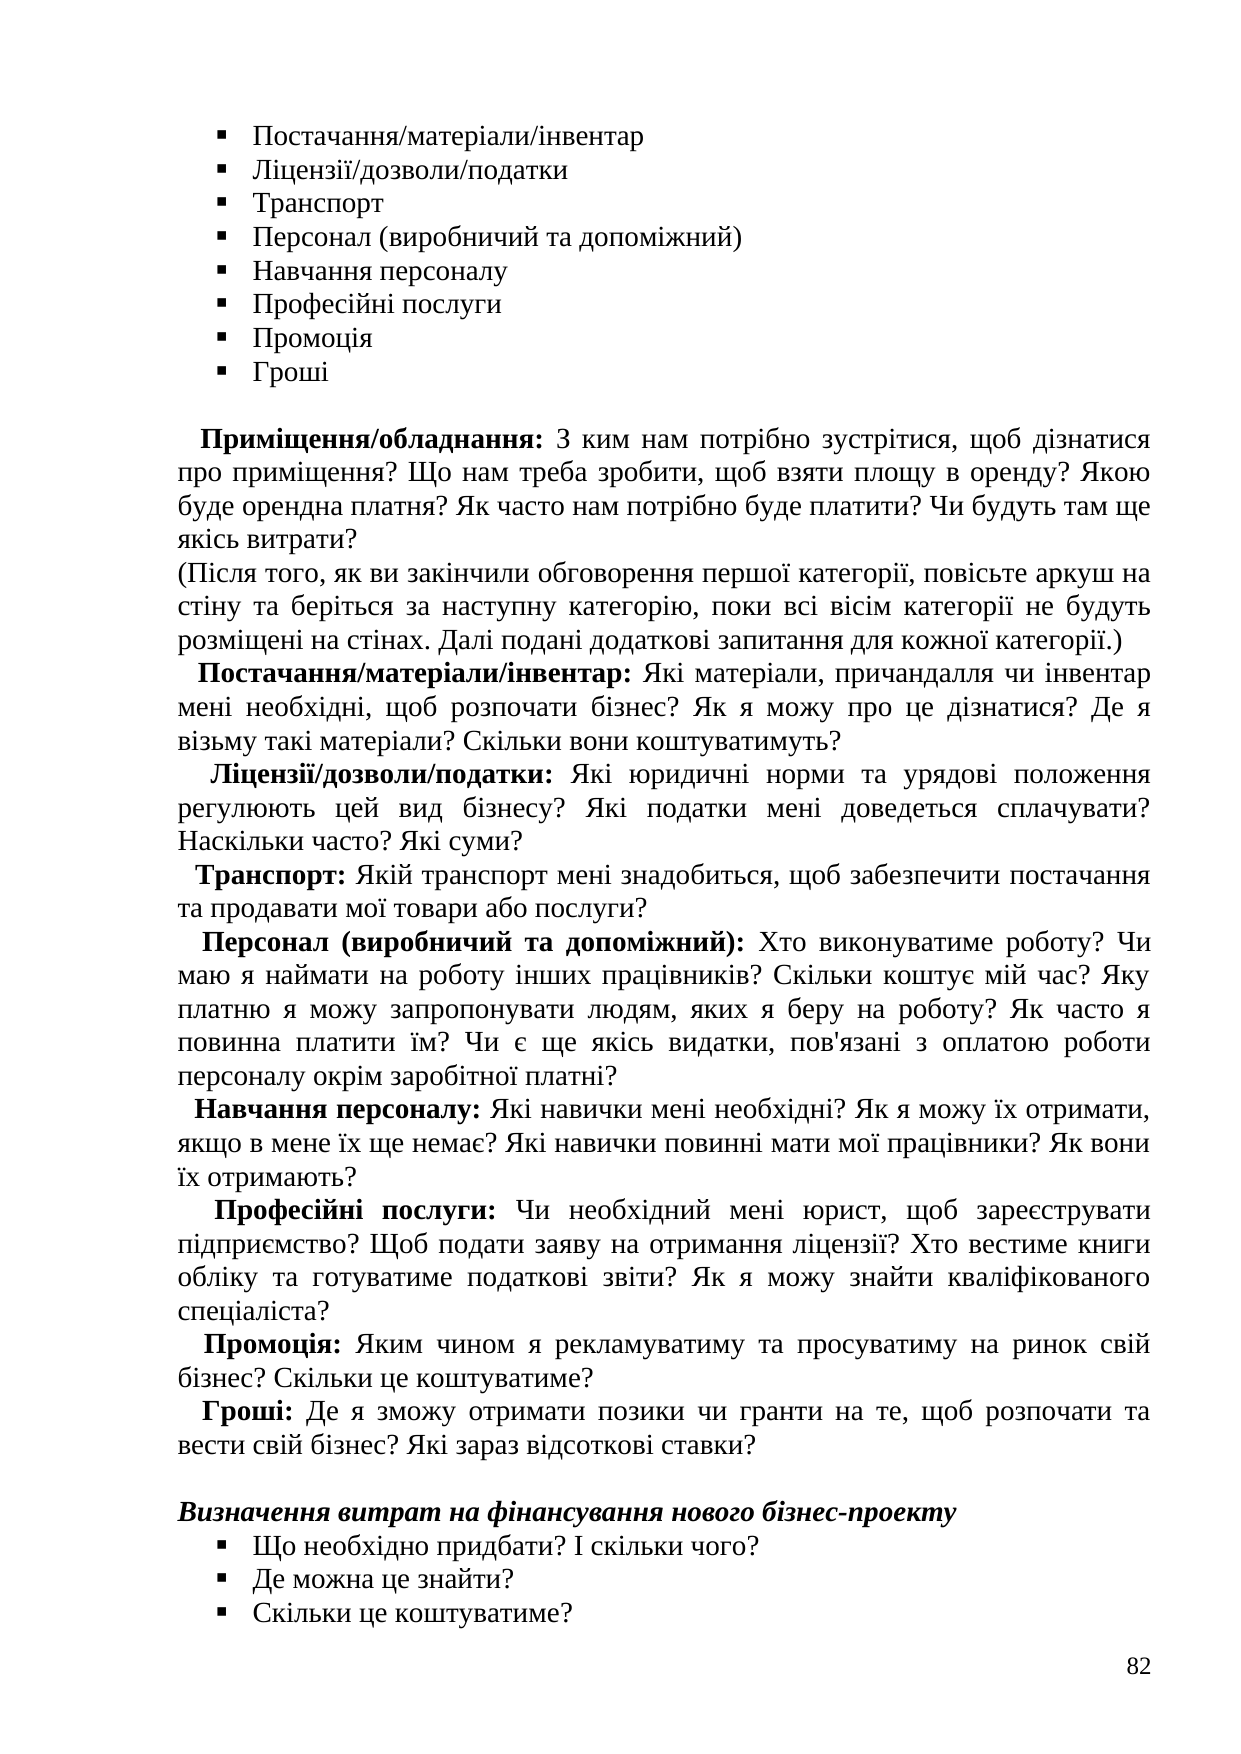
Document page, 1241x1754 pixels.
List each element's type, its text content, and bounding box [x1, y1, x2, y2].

list Промоція [215, 320, 1152, 354]
text Ліцензії/дозволи/податки: Які юридичні норми та урядові положення регулюють цей вид бізнесу? Які податки мені доведеться сплачувати? Наскільки часто? Які суми? [177, 756, 1152, 857]
list Навчання персоналу [215, 253, 1152, 286]
list Транспорт [215, 185, 1152, 219]
text Гроші: Де я зможу отримати позики чи гранти на те, щоб розпочати та вести свій бізнес? Які зараз відсоткові ставки? [177, 1393, 1152, 1461]
list Професійні послуги [215, 286, 1152, 320]
list Де можна це знайти? [215, 1561, 1152, 1595]
text Професійні послуги: Чи необхідний мені юрист, щоб зареєструвати підприємство? Щоб подати заяву на отримання ліцензії? Хто вестиме книги обліку та готуватиме податкові звіти? Як я можу знайти кваліфікованого спеціаліста? [177, 1192, 1152, 1326]
text Персонал (виробничий та допоміжний): Хто виконуватиме роботу? Чи маю я наймати на роботу інших працівників? Скільки коштує мій час? Яку платню я можу запропонувати людям, яких я беру на роботу? Як часто я повинна платити їм? Чи є ще якісь видатки, пов'язані з оплатою роботи персоналу окрім заробітної платні? [177, 924, 1152, 1092]
text Постачання/матеріали/інвентар: Які матеріали, причандалля чи інвентар мені необхідні, щоб розпочати бізнес? Як я можу про це дізнатися? Де я візьму такі матеріали? Скільки вони коштуватимуть? [177, 656, 1152, 756]
text Транспорт: Якій транспорт мені знадобиться, щоб забезпечити постачання та продавати мої товари або послуги? [177, 857, 1152, 924]
list Що необхідно придбати? І скільки чого? [215, 1528, 1152, 1561]
text Промоція: Яким чином я рекламуватиму та просуватиму на ринок свій бізнес? Скільки це коштуватиме? [177, 1326, 1152, 1393]
list Постачання/матеріали/інвентар [215, 118, 1152, 152]
list Скільки це коштуватиме? [215, 1595, 1152, 1629]
list Ліцензії/дозволи/податки [215, 152, 1152, 185]
text Навчання персоналу: Які навички мені необхідні? Як я можу їх отримати, якщо в мене їх ще немає? Які навички повинні мати мої працівники? Як вони їх отримають? [177, 1092, 1152, 1192]
list Персонал (виробничий та допоміжний) [215, 219, 1152, 253]
text (Після того, як ви закінчили обговорення першої категорії, повісьте аркуш на стіну та беріться за наступну категорію, поки всі вісім категорії не будуть розміщені на стінах. Далі подані додаткові запитання для кожної категорії.) [177, 555, 1152, 656]
list Гроші [215, 354, 1152, 387]
text Визначення витрат на фінансування нового бізнес-проекту [177, 1494, 1152, 1528]
text Приміщення/обладнання: З ким нам потрібно зустрітися, щоб дізнатися про приміщення? Що нам треба зробити, щоб взяти площу в оренду? Якою буде орендна платня? Як часто нам потрібно буде платити? Чи будуть там ще якісь витрати? [177, 421, 1152, 555]
